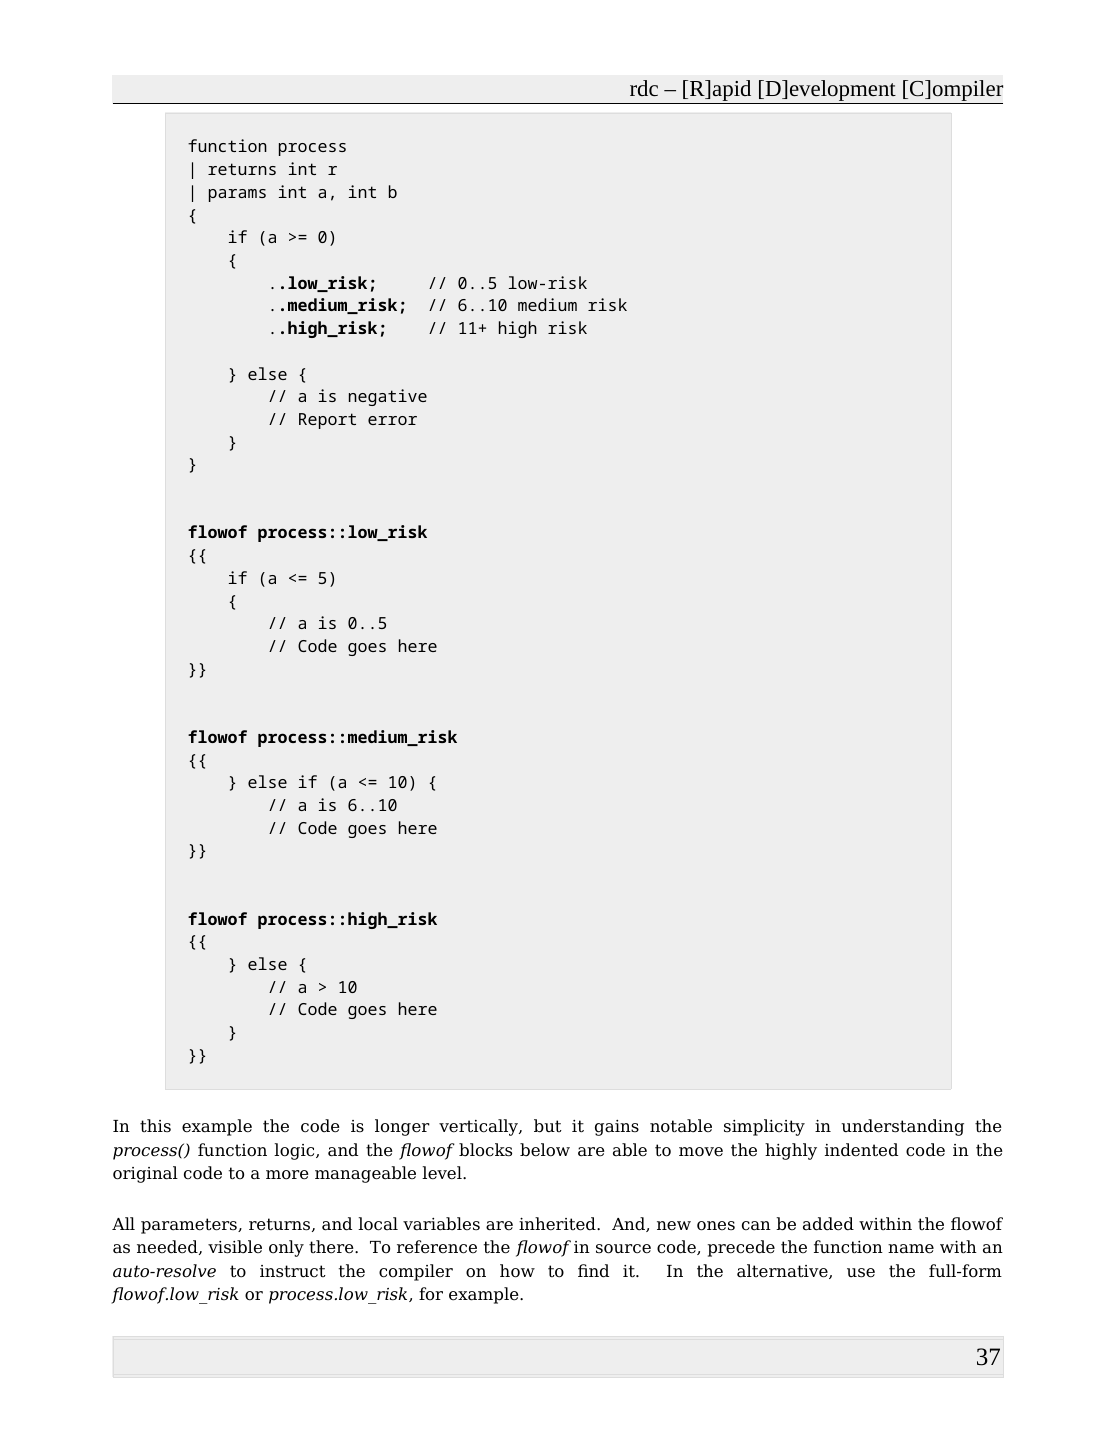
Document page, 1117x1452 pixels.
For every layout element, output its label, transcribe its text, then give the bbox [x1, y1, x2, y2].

text function process | returns int r | params int a, int b { if (a >= 0) { ..low_risk; // 0..5 low-risk ..medium_risk; // 6..10 medium risk ..high_risk; // 11+ high risk } else { // a is negative // Report error } } flowof process::low_risk {{ if (a <= 5) { // a is 0..5 // Code goes here }} flowof process::medium_risk {{ } else if (a <= 10) { // a is 6..10 // Code goes here }} flowof process::high_risk {{ } else { // a > 10 // Code goes here } }} [166, 114, 951, 1089]
text In this example the code is longer vertically, but it gains notable simplicity in understanding the process() function logic, and the flowof blocks below are able to move the highly indented code in the original code to a more manageable level. [112, 1117, 1003, 1183]
text All parameters, returns, and local variables are inherited. And, new ones can be added within the flowof as needed, visible only there. To reference the flowof in source code, precede the function name with an auto-resolve to instruct the compiler on how to find it. In the alternative, use the full-form flowof.low_risk or process.low_risk, for example. [112, 1215, 1003, 1304]
